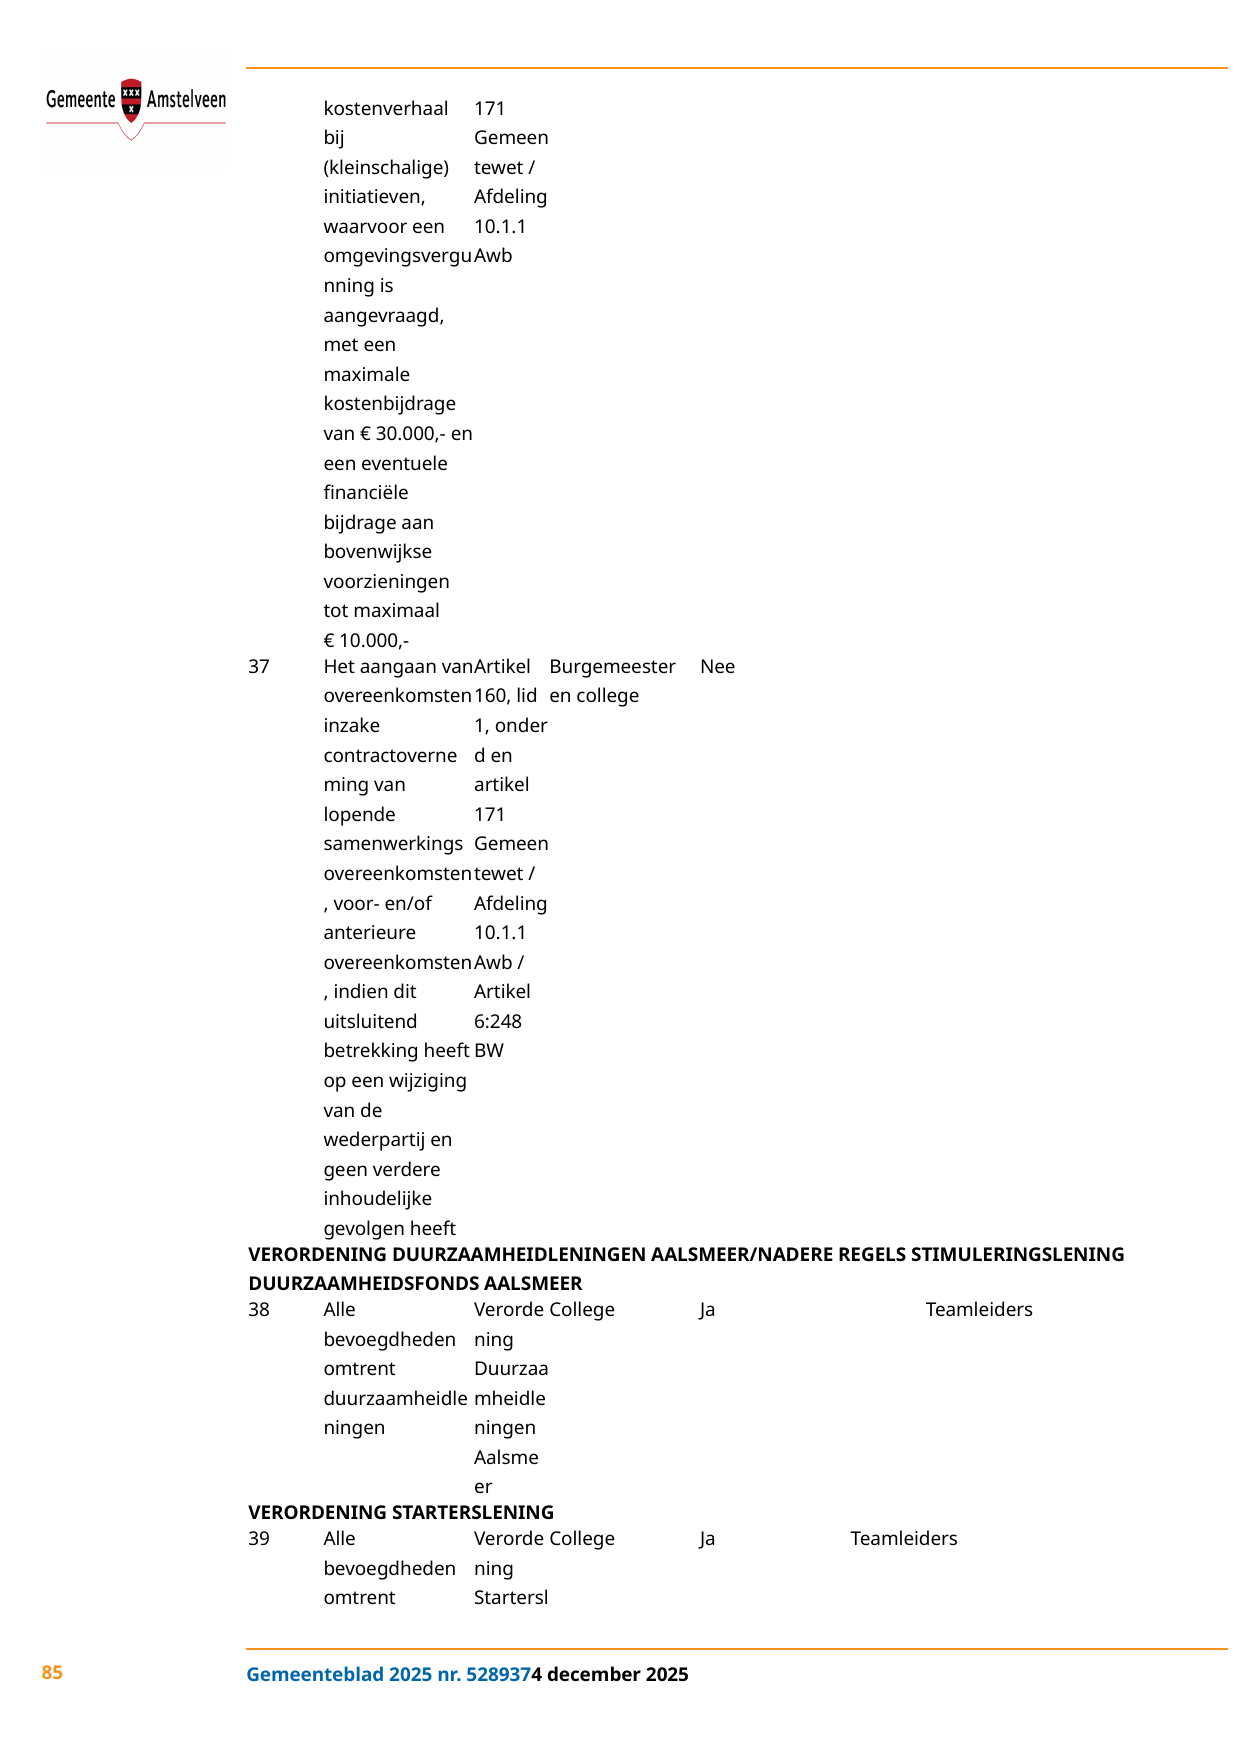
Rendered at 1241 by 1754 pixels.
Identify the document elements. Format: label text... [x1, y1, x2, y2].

table_cell 39 [248, 1525, 323, 1610]
table_cell [549, 95, 700, 653]
table_cell 171 Gemeentewet / Afdeling 10.1.1 Awb [474, 95, 549, 653]
table_cell Artikel 160, lid 1, onder d en artikel 171 Gemeentewet / Afdeling 10.1.1 Awb / Artikel 6:248 BW [474, 653, 549, 1241]
picture [41, 47, 231, 172]
table_cell Alle bevoegdheden omtrent duurzaamheidleningen [323, 1296, 474, 1499]
table_cell Verordening Startersl [474, 1525, 549, 1610]
table_cell 38 [248, 1296, 323, 1499]
table_cell VERORDENING DUURZAAMHEIDLENINGEN AALSMEER/NADERE REGELS STIMULERINGSLENING DUURZAAMHEIDSFONDS AALSMEER [248, 1241, 1152, 1296]
table_cell [1076, 1296, 1152, 1499]
table_cell kostenverhaal bij (kleinschalige) initiatieven, waarvoor een omgevingsvergunning is aangevraagd, met een maximale kostenbijdrage van € 30.000,- en een eventuele financiële bijdrage aan bovenwijkse voorzieningen tot maximaal € 10.000,- [323, 95, 474, 653]
table_cell [1076, 1525, 1152, 1610]
table_cell Teamleiders [850, 1525, 1076, 1610]
table_cell Nee [700, 653, 850, 1241]
table_cell [700, 95, 850, 653]
table_cell Verordening Duurzaamheidleningen Aalsmeer [474, 1296, 549, 1499]
table_cell [1076, 653, 1152, 1241]
table_cell Burgemeester en college [549, 653, 700, 1241]
table_cell [248, 95, 323, 653]
table_cell Ja [700, 1296, 926, 1499]
table_cell Alle bevoegdheden omtrent [323, 1525, 474, 1610]
table_cell College [549, 1296, 700, 1499]
table_cell Het aangaan van overeenkomsten inzake contractoverneming van lopende samenwerkingsovereenkomsten, voor- en/of anterieure overeenkomsten, indien dit uitsluitend betrekking heeft op een wijziging van de wederpartij en geen verdere inhoudelijke gevolgen heeft [323, 653, 474, 1241]
table_cell 37 [248, 653, 323, 1241]
table_cell [850, 95, 1076, 653]
table_cell [1076, 95, 1152, 653]
table_cell [850, 653, 1076, 1241]
table_cell VERORDENING STARTERSLENING [248, 1499, 1152, 1525]
table_cell Ja [700, 1525, 850, 1610]
table_cell Teamleiders [926, 1296, 1076, 1499]
table_cell College [549, 1525, 700, 1610]
